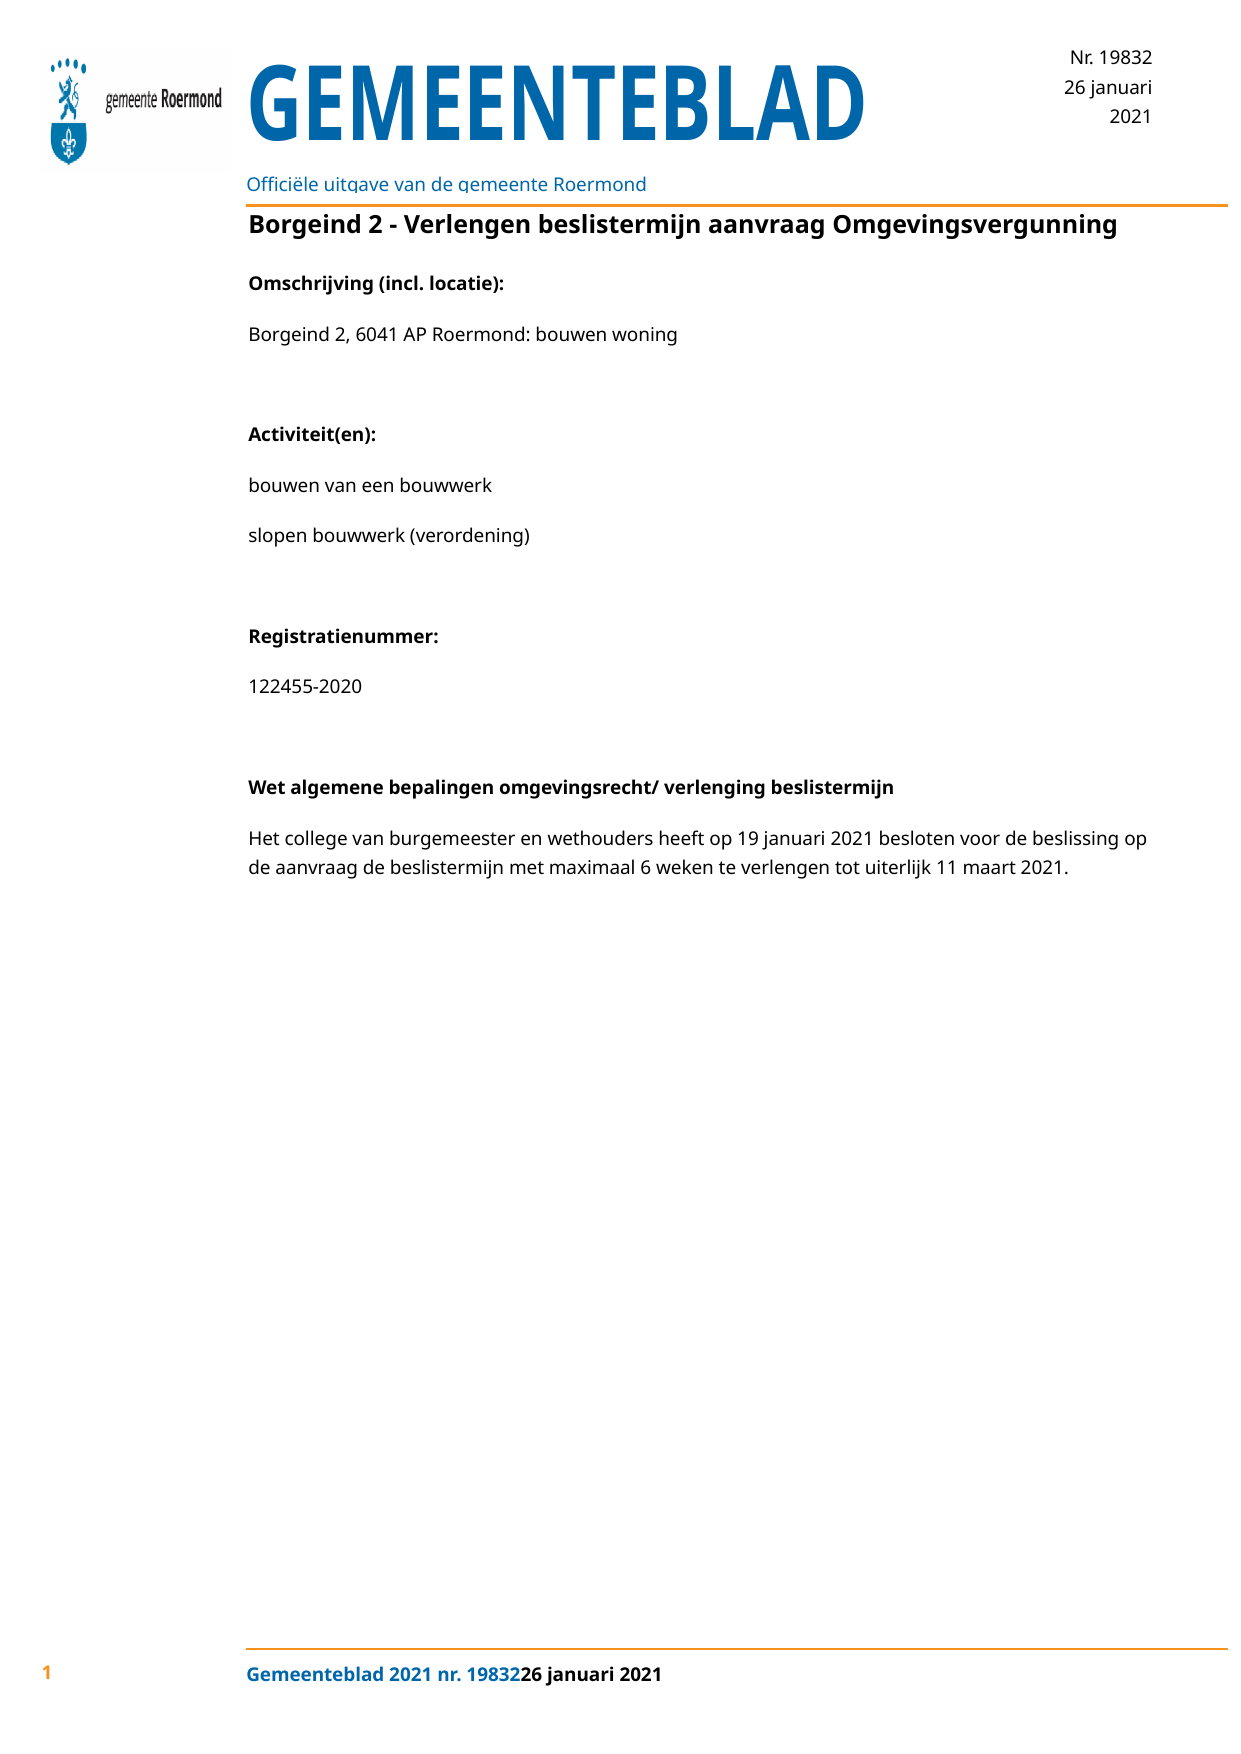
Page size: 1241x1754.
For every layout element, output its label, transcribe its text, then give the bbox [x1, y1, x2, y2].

text slopen bouwwerk (verordening) [248, 522, 1152, 548]
text bouwen van een bouwwerk [248, 472, 1152, 498]
text Borgeind 2 - Verlengen beslistermijn aanvraag Omgevingsvergunning [248, 207, 1152, 241]
picture [41, 47, 231, 172]
text 122455-2020 [248, 674, 1152, 699]
text Borgeind 2, 6041 AP Roermond: bouwen woning [248, 321, 1152, 346]
text Het college van burgemeester en wethouders heeft op 19 januari 2021 besloten voor de beslissing op de aanvraag de beslistermijn met maximaal 6 weken te verlengen tot uiterlijk 11 maart 2021. [248, 825, 1152, 880]
text Activiteit(en): [248, 422, 1152, 447]
text Registratienummer: [248, 623, 1152, 649]
text Wet algemene bepalingen omgevingsrecht/ verlenging beslistermijn [248, 774, 1152, 800]
text Omschrijving (incl. locatie): [248, 270, 1152, 296]
